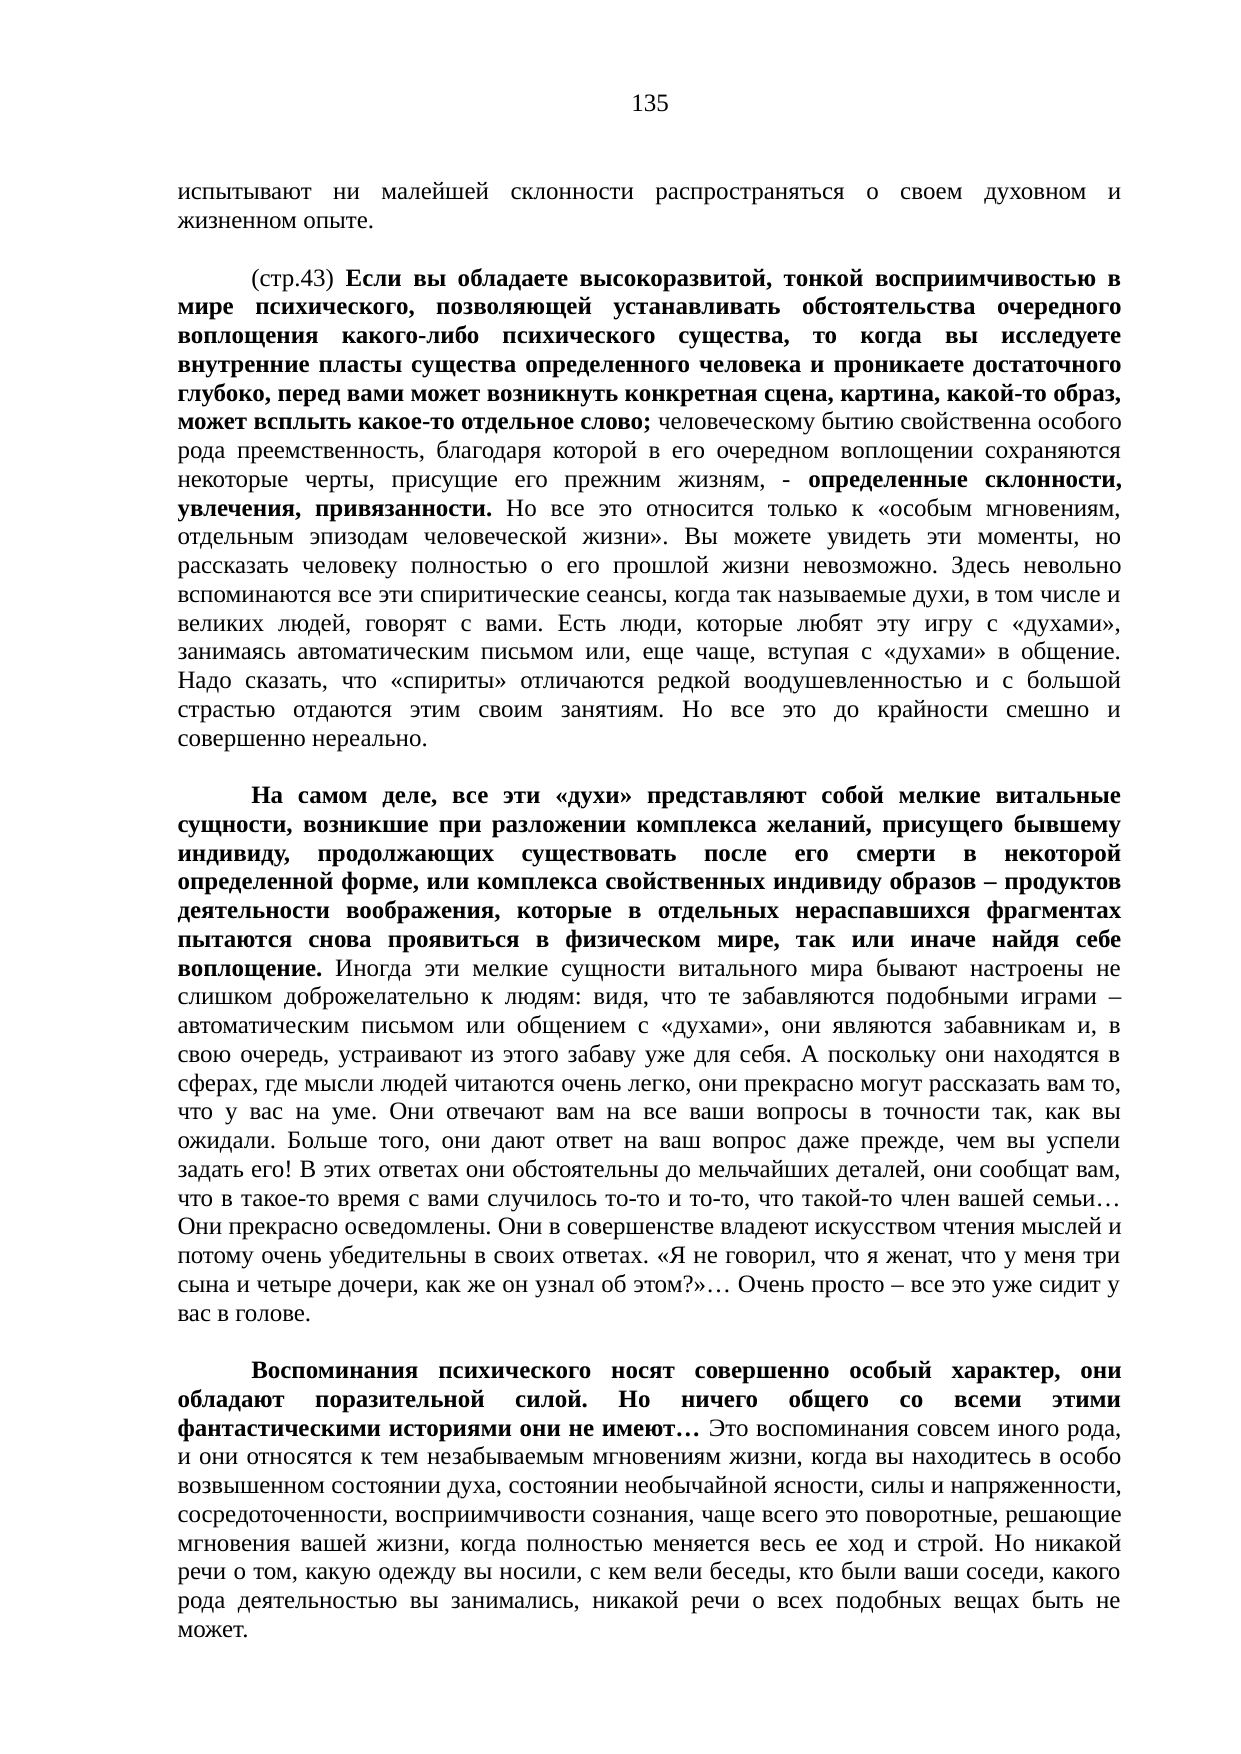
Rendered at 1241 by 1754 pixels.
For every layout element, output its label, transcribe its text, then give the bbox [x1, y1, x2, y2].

text (стр.43) Если вы обладаете высокоразвитой, тонкой восприимчивостью в мире психического, позволяющей устанавливать обстоятельства очередного воплощения какого-либо психического существа, то когда вы исследуете внутренние пласты существа определенного человека и проникаете достаточного глубоко, перед вами может возникнуть конкретная сцена, картина, какой-то образ, может всплыть какое-то отдельное слово; человеческому бытию свойственна особого рода преемственность, благодаря которой в его очередном воплощении сохраняются некоторые черты, присущие его прежним жизням, - определенные склонности, увлечения, привязанности. Но все это относится только к «особым мгновениям, отдельным эпизодам человеческой жизни». Вы можете увидеть эти моменты, но рассказать человеку полностью о его прошлой жизни невозможно. Здесь невольно вспоминаются все эти спиритические сеансы, когда так называемые духи, в том числе и великих людей, говорят с вами. Есть люди, которые любят эту игру с «духами», занимаясь автоматическим письмом или, еще чаще, вступая с «духами» в общение. Надо сказать, что «спириты» отличаются редкой воодушевленностью и с большой страстью отдаются этим своим занятиям. Но все это до крайности смешно и совершенно нереально. [177, 263, 1122, 751]
text испытывают ни малейшей склонности распространяться о своем духовном и жизненном опыте. [177, 176, 1122, 234]
text На самом деле, все эти «духи» представляют собой мелкие витальные сущности, возникшие при разложении комплекса желаний, присущего бывшему индивиду, продолжающих существовать после его смерти в некоторой определенной форме, или комплекса свойственных индивиду образов – продуктов деятельности воображения, которые в отдельных нераспавшихся фрагментах пытаются снова проявиться в физическом мире, так или иначе найдя себе воплощение. Иногда эти мелкие сущности витального мира бывают настроены не слишком доброжелательно к людям: видя, что те забавляются подобными играми – автоматическим письмом или общением с «духами», они являются забавникам и, в свою очередь, устраивают из этого забаву уже для себя. А поскольку они находятся в сферах, где мысли людей читаются очень легко, они прекрасно могут рассказать вам то, что у вас на уме. Они отвечают вам на все ваши вопросы в точности так, как вы ожидали. Больше того, они дают ответ на ваш вопрос даже прежде, чем вы успели задать его! В этих ответах они обстоятельны до мельчайших деталей, они сообщат вам, что в такое-то время с вами случилось то-то и то-то, что такой-то член вашей семьи… Они прекрасно осведомлены. Они в совершенстве владеют искусством чтения мыслей и потому очень убедительны в своих ответах. «Я не говорил, что я женат, что у меня три сына и четыре дочери, как же он узнал об этом?»… Очень просто – все это уже сидит у вас в голове. [177, 780, 1122, 1326]
text Воспоминания психического носят совершенно особый характер, они обладают поразительной силой. Но ничего общего со всеми этими фантастическими историями они не имеют… Это воспоминания совсем иного рода, и они относятся к тем незабываемым мгновениям жизни, когда вы находитесь в особо возвышенном состоянии духа, состоянии необычайной ясности, силы и напряженности, сосредоточенности, восприимчивости сознания, чаще всего это поворотные, решающие мгновения вашей жизни, когда полностью меняется весь ее ход и строй. Но никакой речи о том, какую одежду вы носили, с кем вели беседы, кто были ваши соседи, какого рода деятельностью вы занимались, никакой речи о всех подобных вещах быть не может. [177, 1355, 1122, 1643]
